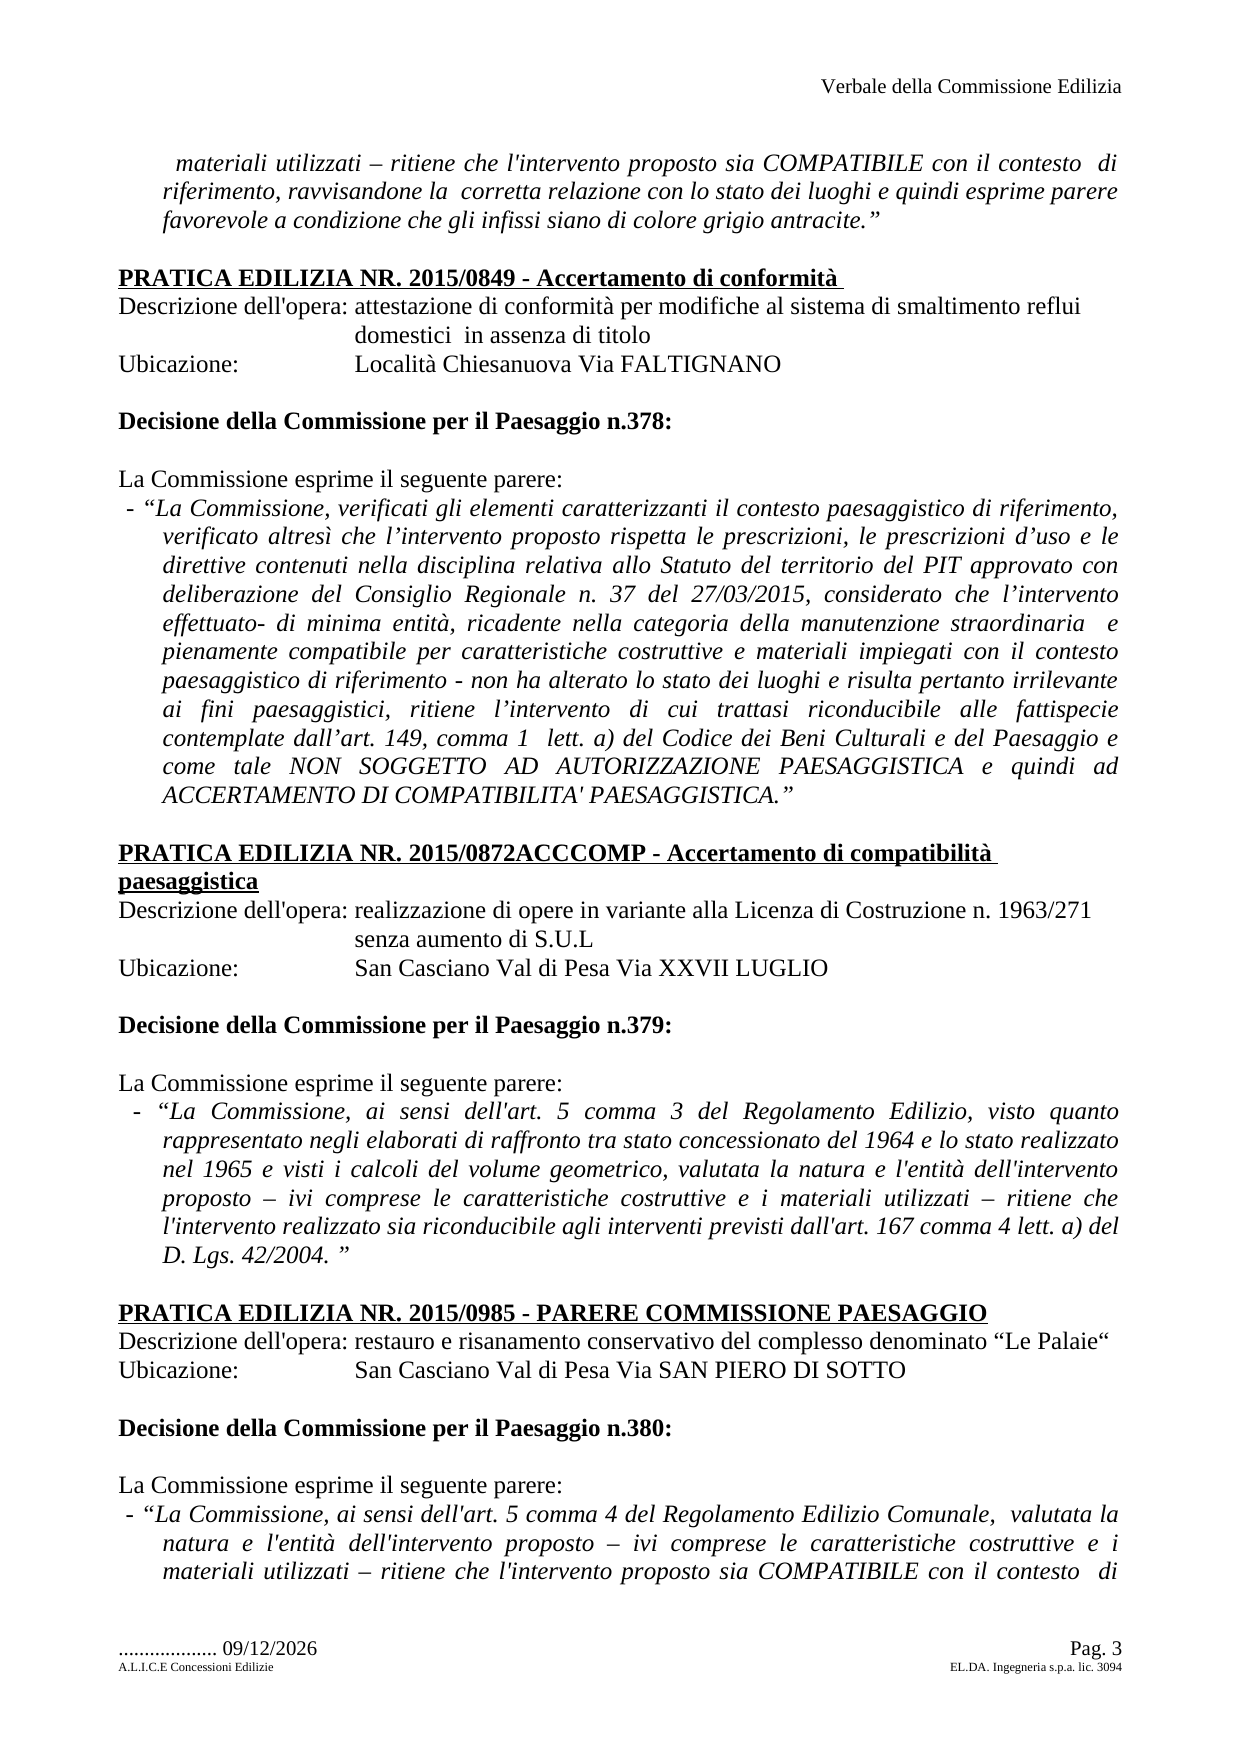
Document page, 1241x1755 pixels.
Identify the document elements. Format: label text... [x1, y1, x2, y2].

text PRATICA EDILIZIA NR. 2015/0849 - Accertamento di conformità [118, 263, 1122, 291]
text Descrizione dell'opera: realizzazione di opere in variante alla Licenza di Costruzione n. 1963/271 senza aumento di S.U.L [118, 895, 1122, 953]
text Decisione della Commissione per il Paesaggio n.379: [118, 1010, 1122, 1039]
text PRATICA EDILIZIA NR. 2015/0872ACCCOMP - Accertamento di compatibilità paesaggistica [118, 838, 1122, 895]
text materiali utilizzati – ritiene che l'intervento proposto sia COMPATIBILE con il contesto di riferimento, ravvisandone la corretta relazione con lo stato dei luoghi e quindi esprime parere favorevole a condizione che gli infissi siano di colore grigio antracite.” [118, 148, 1122, 234]
text Descrizione dell'opera: restauro e risanamento conservativo del complesso denominato “Le Palaie“ [118, 1326, 1122, 1355]
text Decisione della Commissione per il Paesaggio n.380: [118, 1413, 1122, 1441]
text Ubicazione: Località Chiesanuova Via FALTIGNANO [118, 349, 1122, 378]
text Ubicazione: San Casciano Val di Pesa Via XXVII LUGLIO [118, 953, 1122, 981]
text - “La Commissione, ai sensi dell'art. 5 comma 4 del Regolamento Edilizio Comunale, valutata la natura e l'entità dell'intervento proposto – ivi comprese le caratteristiche costruttive e i materiali utilizzati – ritiene che l'intervento proposto sia COMPATIBILE con il contesto di [118, 1499, 1122, 1585]
text Decisione della Commissione per il Paesaggio n.378: [118, 406, 1122, 435]
text La Commissione esprime il seguente parere: [118, 464, 1122, 493]
text Ubicazione: San Casciano Val di Pesa Via SAN PIERO DI SOTTO [118, 1355, 1122, 1384]
text Descrizione dell'opera: attestazione di conformità per modifiche al sistema di smaltimento reflui domestici in assenza di titolo [118, 291, 1122, 349]
text PRATICA EDILIZIA NR. 2015/0985 - PARERE COMMISSIONE PAESAGGIO [118, 1298, 1122, 1326]
text - “La Commissione, verificati gli elementi caratterizzanti il contesto paesaggistico di riferimento, verificato altresì che l’intervento proposto rispetta le prescrizioni, le prescrizioni d’uso e le direttive contenuti nella disciplina relativa allo Statuto del territorio del PIT approvato con deliberazione del Consiglio Regionale n. 37 del 27/03/2015, considerato che l’intervento effettuato- di minima entità, ricadente nella categoria della manutenzione straordinaria e pienamente compatibile per caratteristiche costruttive e materiali impiegati con il contesto paesaggistico di riferimento - non ha alterato lo stato dei luoghi e risulta pertanto irrilevante ai fini paesaggistici, ritiene l’intervento di cui trattasi riconducibile alle fattispecie contemplate dall’art. 149, comma 1 lett. a) del Codice dei Beni Culturali e del Paesaggio e come tale NON SOGGETTO AD AUTORIZZAZIONE PAESAGGISTICA e quindi ad ACCERTAMENTO DI COMPATIBILITA' PAESAGGISTICA.” [118, 493, 1122, 809]
text - “La Commissione, ai sensi dell'art. 5 comma 3 del Regolamento Edilizio, visto quanto rappresentato negli elaborati di raffronto tra stato concessionato del 1964 e lo stato realizzato nel 1965 e visti i calcoli del volume geometrico, valutata la natura e l'entità dell'intervento proposto – ivi comprese le caratteristiche costruttive e i materiali utilizzati – ritiene che l'intervento realizzato sia riconducibile agli interventi previsti dall'art. 167 comma 4 lett. a) del D. Lgs. 42/2004. ” [118, 1096, 1122, 1269]
text La Commissione esprime il seguente parere: [118, 1068, 1122, 1096]
text La Commissione esprime il seguente parere: [118, 1470, 1122, 1499]
